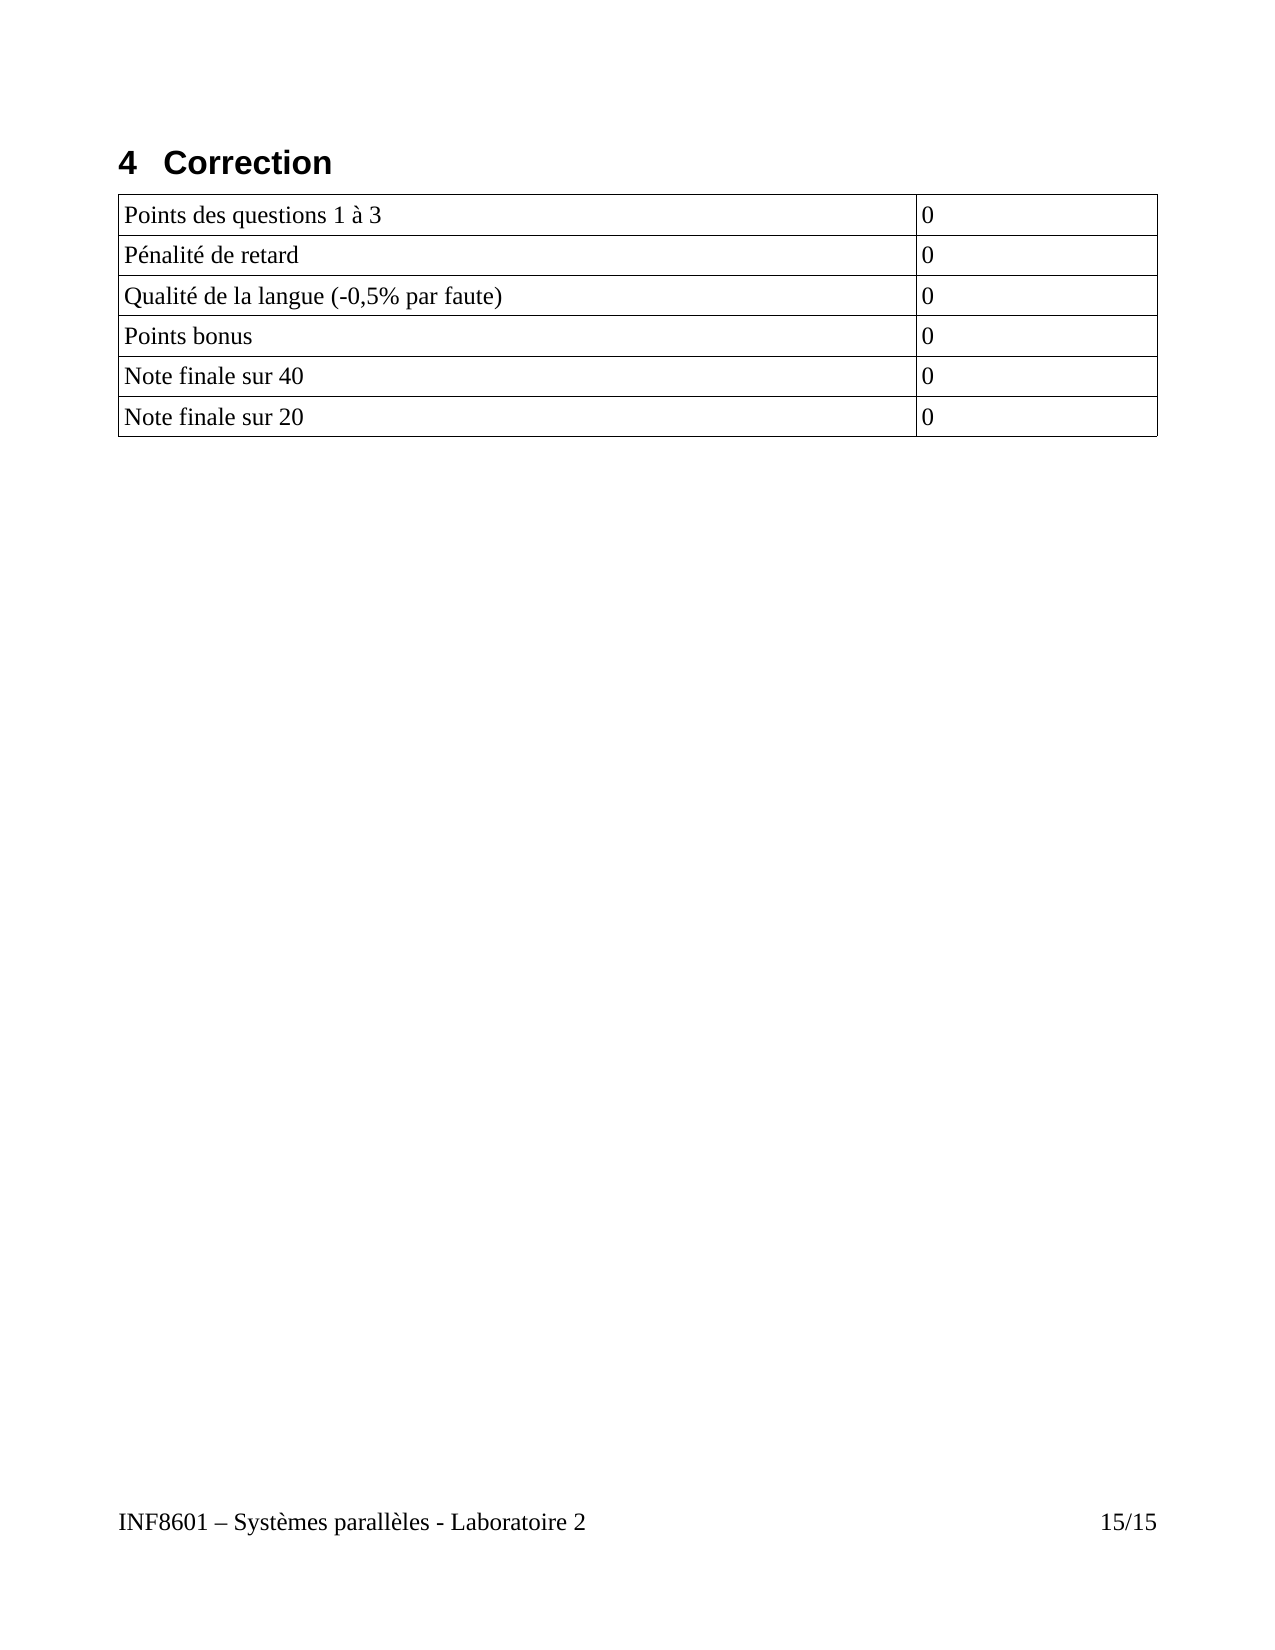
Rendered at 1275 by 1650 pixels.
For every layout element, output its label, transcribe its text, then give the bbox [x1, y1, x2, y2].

table_cell Note finale sur 20 [119, 397, 916, 436]
table_cell 0 [917, 357, 1157, 396]
table_cell 0 [917, 276, 1157, 315]
table_cell 0 [917, 397, 1157, 436]
table_cell 0 [917, 316, 1157, 356]
subtitle Correction [118, 143, 1157, 182]
table_header Points des questions 1 à 3 [119, 195, 916, 234]
table_header 0 [917, 195, 1157, 234]
table_cell Points bonus [119, 316, 916, 356]
table_cell Qualité de la langue (-0,5% par faute) [119, 276, 916, 315]
table_cell Pénalité de retard [119, 236, 916, 275]
table_cell Note finale sur 40 [119, 357, 916, 396]
table_cell 0 [917, 236, 1157, 275]
